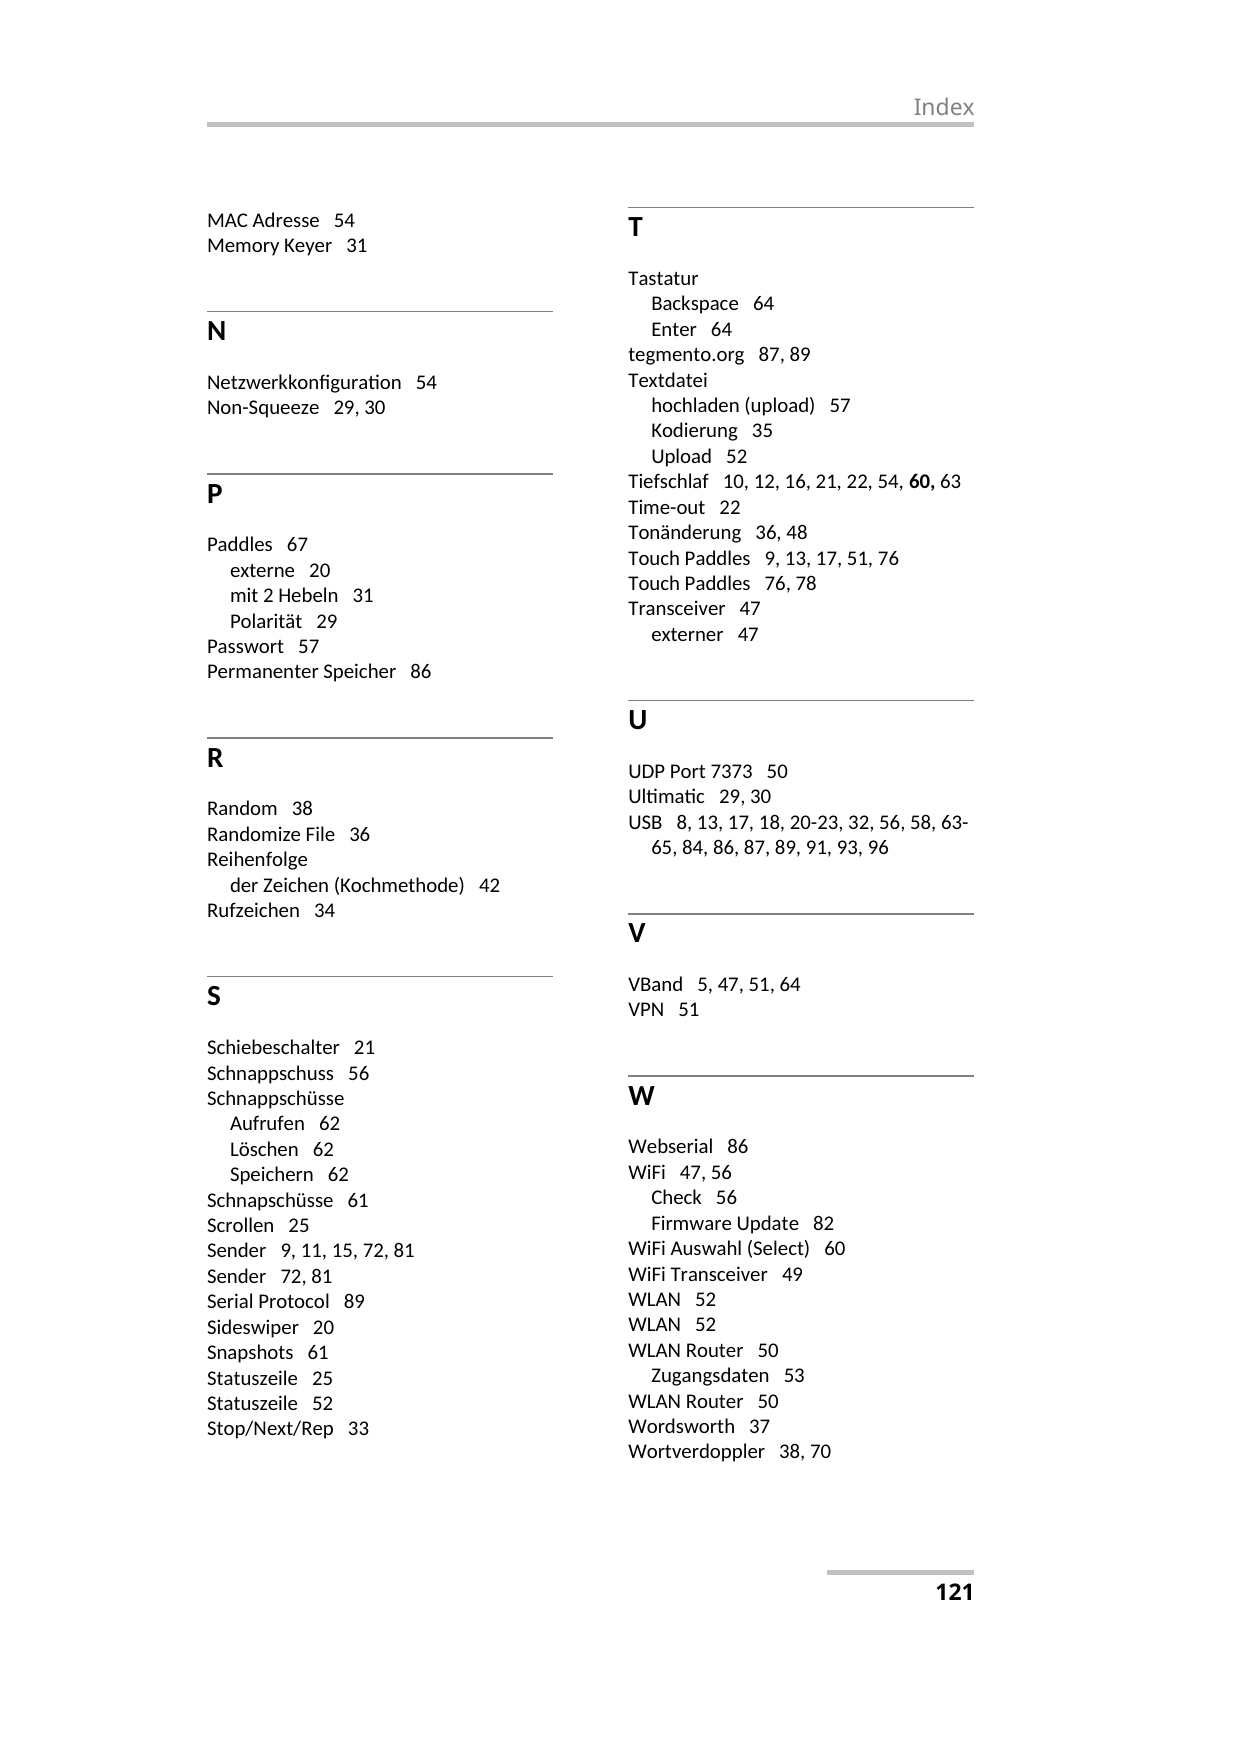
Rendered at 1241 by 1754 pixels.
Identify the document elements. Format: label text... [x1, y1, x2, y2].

text Touch Paddles 9, 13, 17, 51, 76 [628, 545, 974, 570]
text Tonänderung 36, 48 [628, 519, 974, 545]
text Polarität 29 [230, 608, 553, 633]
text VBand 5, 47, 51, 64 [628, 971, 974, 997]
text Permanenter Speicher 86 [207, 659, 553, 684]
text Tiefschlaf 10, 12, 16, 21, 22, 54, 60, 63 [628, 468, 974, 494]
text WiFi Transceiver 49 [628, 1261, 974, 1286]
text Statuszeile 25 [207, 1365, 553, 1390]
text Time-out 22 [628, 494, 974, 519]
text der Zeichen (Kochmethode) 42 [230, 872, 553, 897]
text externer 47 [651, 621, 974, 646]
text Serial Protocol 89 [207, 1288, 553, 1314]
text Statuszeile 52 [207, 1390, 553, 1416]
text V [628, 915, 974, 950]
text Kodierung 35 [651, 418, 974, 443]
text Reihenfolge [207, 846, 553, 872]
text Textdatei [628, 367, 974, 392]
text Non-Squeeze 29, 30 [207, 394, 553, 420]
text Wortverdoppler 38, 70 [628, 1439, 974, 1464]
text Tastatur [628, 265, 974, 291]
text Transceiver 47 [628, 596, 974, 621]
text Check 56 [651, 1184, 974, 1210]
text WiFi Auswahl (Select) 60 [628, 1235, 974, 1261]
text S [207, 977, 553, 1013]
text mit 2 Hebeln 31 [230, 582, 553, 608]
text Randomize File 36 [207, 821, 553, 846]
text Passwort 57 [207, 633, 553, 659]
text Upload 52 [651, 443, 974, 468]
text Sender 9, 11, 15, 72, 81 [207, 1238, 553, 1263]
text Schnapschüsse 61 [207, 1187, 553, 1212]
text W [628, 1077, 974, 1112]
text externe 20 [230, 557, 553, 582]
text Stop/Next/Rep 33 [207, 1416, 553, 1441]
text WiFi 47, 56 [628, 1159, 974, 1184]
text N [207, 312, 553, 348]
text UDP Port 7373 50 [628, 758, 974, 783]
text Zugangsdaten 53 [651, 1362, 974, 1388]
text Wordsworth 37 [628, 1413, 974, 1439]
text R [207, 739, 553, 774]
text Schnappschuss 56 [207, 1060, 553, 1085]
text P [207, 475, 553, 510]
text Löschen 62 [230, 1136, 553, 1161]
text Touch Paddles 76, 78 [628, 570, 974, 596]
text VPN 51 [628, 997, 974, 1022]
text Scrollen 25 [207, 1212, 553, 1238]
text Netzwerkkonfiguration 54 [207, 369, 553, 394]
text Ultimatic 29, 30 [628, 783, 974, 809]
text T [628, 208, 974, 244]
text Memory Keyer 31 [207, 232, 553, 258]
text Speichern 62 [230, 1161, 553, 1187]
text Random 38 [207, 796, 553, 821]
text Sideswiper 20 [207, 1314, 553, 1339]
text Schnappschüsse [207, 1085, 553, 1111]
text tegmento.org 87, 89 [628, 341, 974, 367]
text WLAN 52 [628, 1312, 974, 1337]
text U [628, 701, 974, 737]
text WLAN Router 50 [628, 1337, 974, 1362]
text Snapshots 61 [207, 1339, 553, 1365]
text Aufrufen 62 [230, 1111, 553, 1136]
text Backspace 64 [651, 291, 974, 316]
text WLAN Router 50 [628, 1388, 974, 1413]
text Paddles 67 [207, 532, 553, 557]
text Webserial 86 [628, 1134, 974, 1159]
text USB 8, 13, 17, 18, 20-23, 32, 56, 58, 63-65, 84, 86, 87, 89, 91, 93, 96 [628, 809, 974, 860]
text Rufzeichen 34 [207, 897, 553, 923]
text MAC Adresse 54 [207, 207, 553, 232]
text Enter 64 [651, 316, 974, 341]
text hochladen (upload) 57 [651, 392, 974, 418]
text Sender 72, 81 [207, 1263, 553, 1288]
text Schiebeschalter 21 [207, 1034, 553, 1060]
text Firmware Update 82 [651, 1210, 974, 1235]
text WLAN 52 [628, 1286, 974, 1312]
